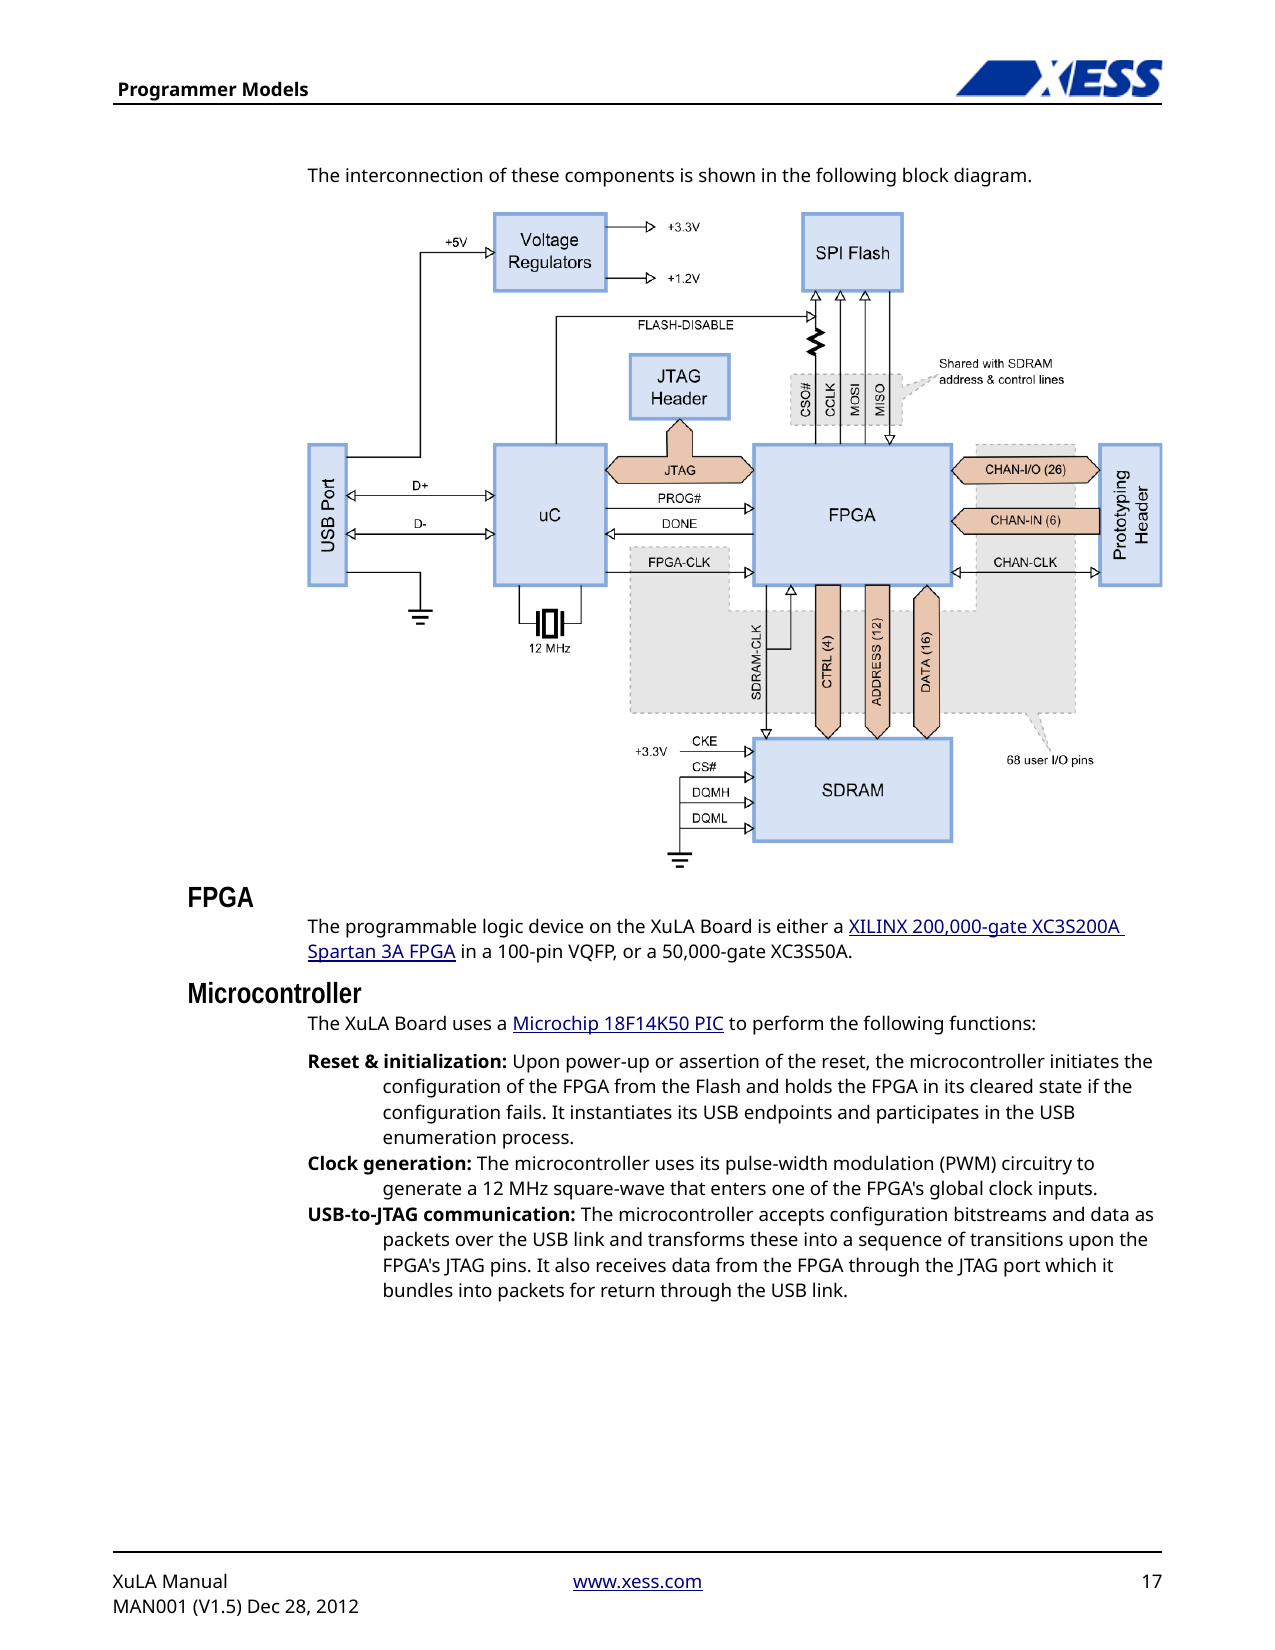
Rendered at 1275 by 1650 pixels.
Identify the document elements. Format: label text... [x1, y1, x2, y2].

text Reset & initialization: Upon power-up or assertion of the reset, the microcontroller initiates the configuration of the FPGA from the Flash and holds the FPGA in its cleared state if the configuration fails. It instantiates its USB endpoints and participates in the USB enumeration process. [307, 1048, 1162, 1150]
text The XuLA Board uses a Microchip 18F14K50 PIC to perform the following functions: [307, 1010, 1162, 1036]
text Clock generation: The microcontroller uses its pulse-width modulation (PWM) circuitry to generate a 12 MHz square-wave that enters one of the FPGA's global clock inputs. [307, 1150, 1162, 1201]
picture [307, 212, 1163, 868]
text The interconnection of these components is shown in the following block diagram. [307, 162, 1162, 187]
subtitle Microcontroller [187, 977, 1162, 1010]
text The programmable logic device on the XuLA Board is either a XILINX 200,000-gate XC3S200A Spartan 3A FPGA in a 100-pin VQFP, or a 50,000-gate XC3S50A. [307, 913, 1162, 964]
picture [955, 60, 1163, 97]
text USB-to-JTAG communication: The microcontroller accepts configuration bitstreams and data as packets over the USB link and transforms these into a sequence of transitions upon the FPGA's JTAG pins. It also receives data from the FPGA through the JTAG port which it bundles into packets for return through the USB link. [307, 1201, 1162, 1303]
subtitle FPGA [187, 880, 1162, 913]
